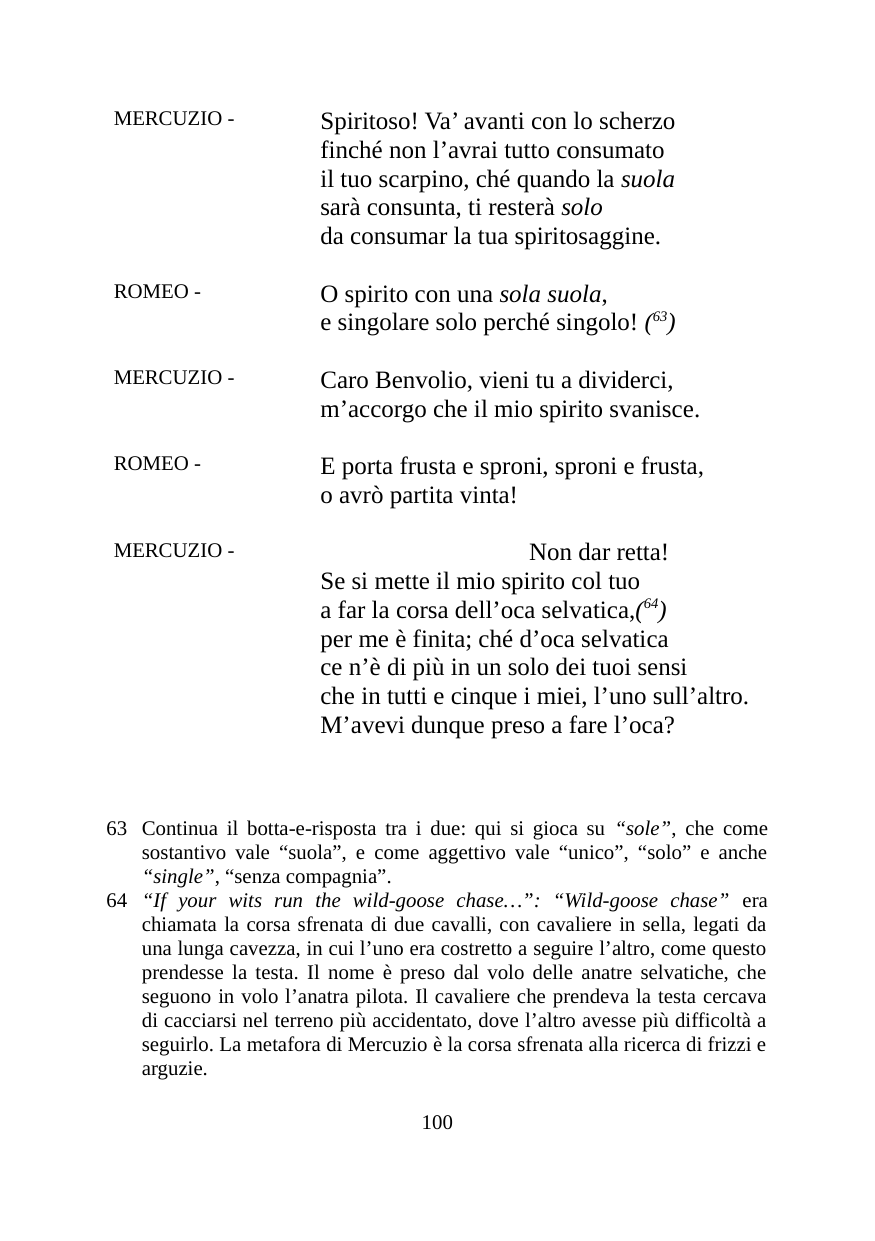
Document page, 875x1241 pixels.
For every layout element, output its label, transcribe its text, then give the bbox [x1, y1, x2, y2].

table_cell MERCUZIO - [106, 538, 313, 767]
table_cell ROMEO - [106, 279, 313, 365]
table_cell Non dar retta! Se si mette il mio spirito col tuo a far la corsa dell’oca selvatica,() per me è finita; ché d’oca selvatica ce n’è di più in un solo dei tuoi sensi che in tutti e cinque i miei, l’uno sull’altro. M’avevi dunque preso a fare l’oca? [313, 538, 768, 767]
table_cell MERCUZIO - [106, 106, 313, 279]
table_cell MERCUZIO - [106, 365, 313, 451]
table_cell O spirito con una sola suola, e singolare solo perché singolo! () [313, 279, 768, 365]
table_cell ROMEO - [106, 451, 313, 537]
table_cell Spiritoso! Va’ avanti con lo scherzo finché non l’avrai tutto consumato il tuo scarpino, ché quando la suola sarà consunta, ti resterà solo da consumar la tua spiritosaggine. [313, 106, 768, 279]
table_cell E porta frusta e sproni, sproni e frusta, o avrò partita vinta! [313, 451, 768, 537]
table_cell Caro Benvolio, vieni tu a dividerci, m’accorgo che il mio spirito svanisce. [313, 365, 768, 451]
